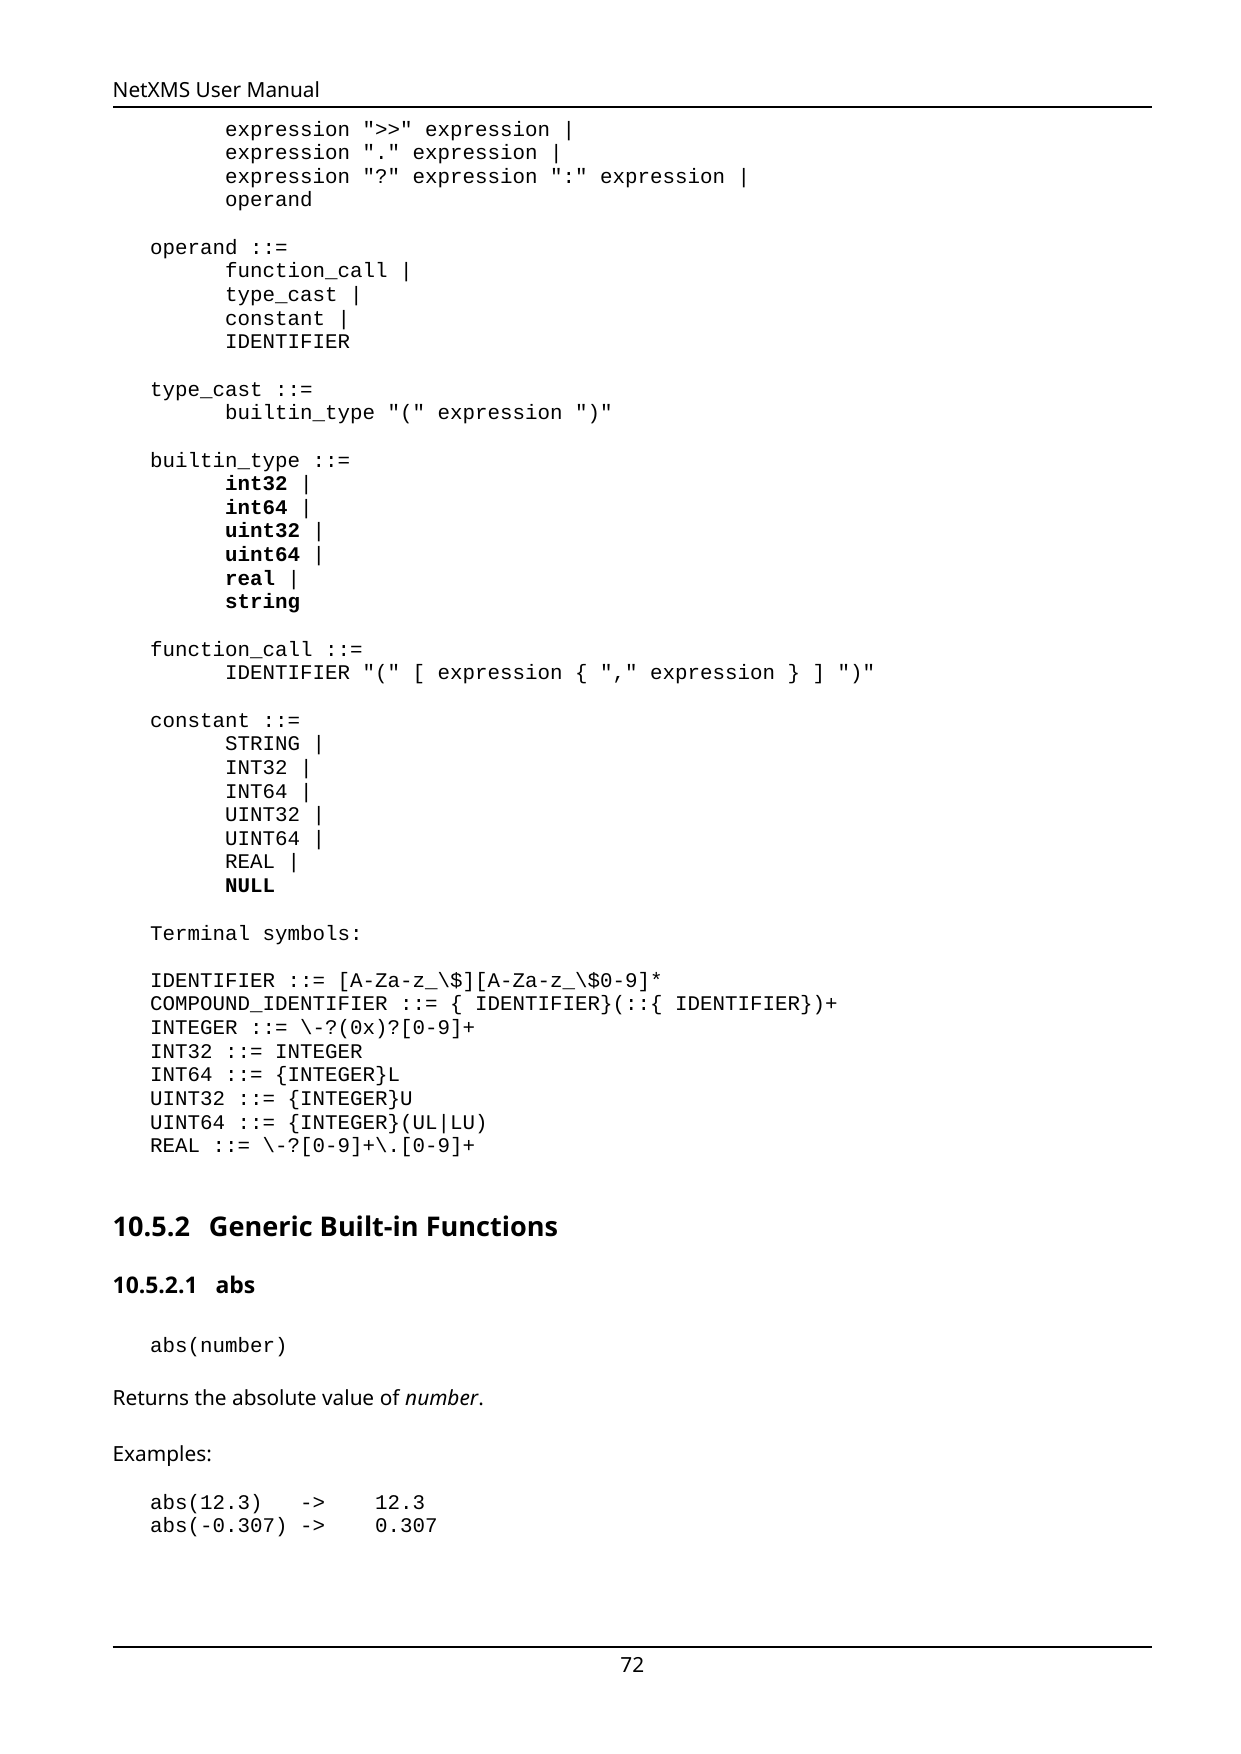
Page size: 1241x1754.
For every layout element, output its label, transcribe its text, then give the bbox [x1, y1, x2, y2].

text function_call ::= [150, 639, 1152, 662]
text REAL ::= \-?[0-9]+\.[0-9]+ [150, 1135, 1152, 1159]
text builtin_type ::= [150, 449, 1152, 473]
text INTEGER ::= \-?(0x)?[0-9]+ [150, 1017, 1152, 1041]
subtitle abs [112, 1269, 1152, 1301]
text operand ::= [150, 237, 1152, 260]
text Returns the absolute value of number. [112, 1383, 1152, 1411]
text INT64 | [150, 781, 1152, 804]
text Examples: [112, 1439, 1152, 1468]
text expression "?" expression ":" expression | [150, 166, 1152, 189]
text builtin_type "(" expression ")" [150, 402, 1152, 426]
text string [150, 591, 1152, 615]
text expression ">>" expression | [150, 118, 1152, 142]
text int64 | [150, 497, 1152, 521]
text UINT64 ::= {INTEGER}(UL|LU) [150, 1112, 1152, 1135]
text REAL | [150, 852, 1152, 875]
text operand [150, 189, 1152, 213]
text NULL [150, 875, 1152, 899]
text abs(number) [150, 1335, 1152, 1359]
text INT32 | [150, 757, 1152, 781]
text uint32 | [150, 521, 1152, 544]
text INT64 ::= {INTEGER}L [150, 1064, 1152, 1088]
text abs(12.3) -> 12.3 [150, 1492, 1152, 1515]
text UINT32 ::= {INTEGER}U [150, 1088, 1152, 1112]
text type_cast ::= [150, 379, 1152, 402]
text constant ::= [150, 710, 1152, 733]
text UINT64 | [150, 828, 1152, 852]
text abs(-0.307) -> 0.307 [150, 1515, 1152, 1539]
text STRING | [150, 733, 1152, 757]
text constant | [150, 308, 1152, 331]
text expression "." expression | [150, 142, 1152, 166]
text function_call | [150, 260, 1152, 284]
text uint64 | [150, 544, 1152, 568]
text IDENTIFIER "(" [ expression { "," expression } ] ")" [150, 662, 1152, 686]
text INT32 ::= INTEGER [150, 1041, 1152, 1064]
subtitle Generic Built-in Functions [112, 1208, 1152, 1244]
text UINT32 | [150, 804, 1152, 828]
text type_cast | [150, 284, 1152, 308]
text Terminal symbols: [150, 922, 1152, 946]
text COMPOUND_IDENTIFIER ::= { IDENTIFIER}(::{ IDENTIFIER})+ [150, 993, 1152, 1017]
text real | [150, 568, 1152, 591]
text IDENTIFIER ::= [A-Za-z_\$][A-Za-z_\$0-9]* [150, 970, 1152, 993]
text IDENTIFIER [150, 331, 1152, 355]
text int32 | [150, 473, 1152, 497]
